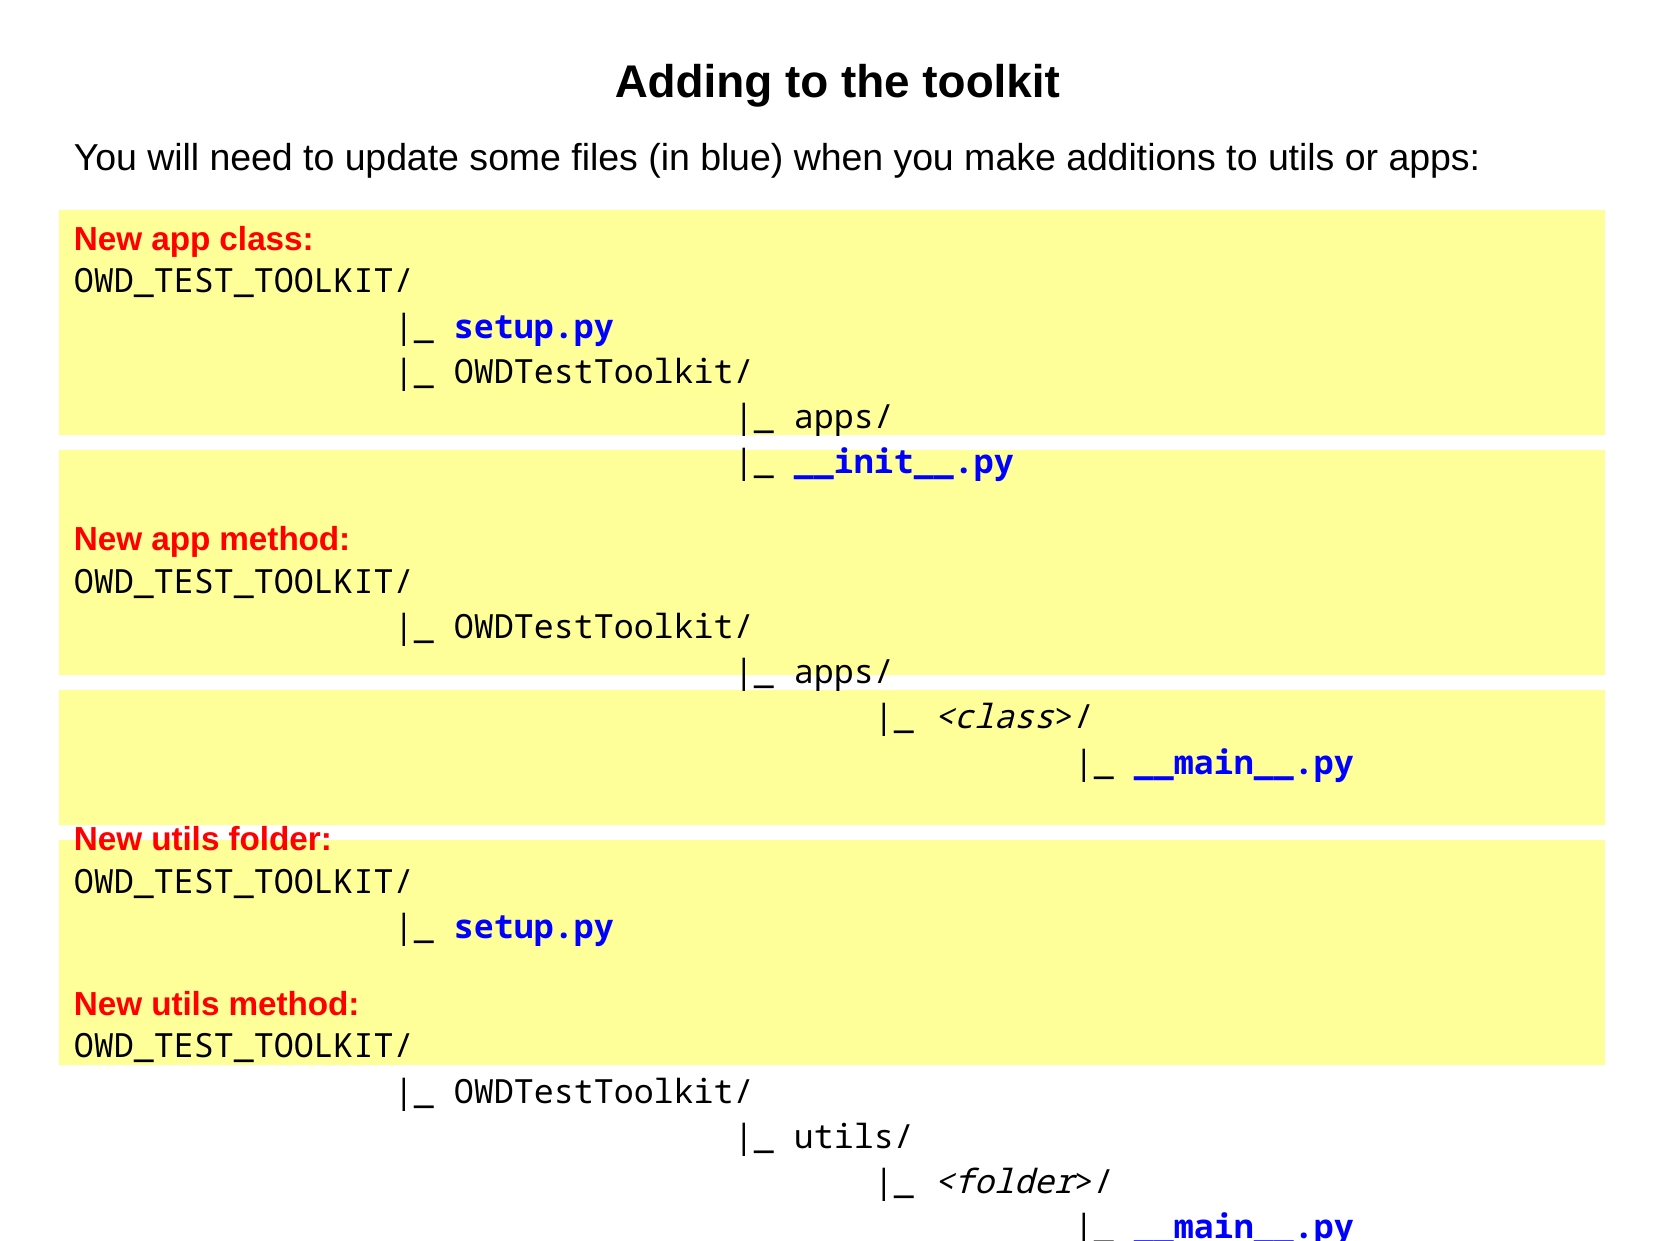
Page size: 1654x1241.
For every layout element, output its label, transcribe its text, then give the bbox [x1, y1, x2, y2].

text_box You will need to update some files (in blue) when you make additions to utils or apps: New app class: OWD_TEST_TOOLKIT/ |_ setup.py |_ OWDTestToolkit/ |_ apps/ |_ __init__.py New app method: OWD_TEST_TOOLKIT/ |_ OWDTestToolkit/ |_ apps/ |_ <class>/ |_ __main__.py New utils folder: OWD_TEST_TOOLKIT/ |_ setup.py New utils method: OWD_TEST_TOOLKIT/ |_ OWDTestToolkit/ |_ utils/ |_ <folder>/ |_ __main__.py (NOTE: To use or test your changes, you will need to run “./install.sh” again.) [59, 129, 1606, 1195]
text_box Adding to the toolkit [600, 48, 1076, 115]
